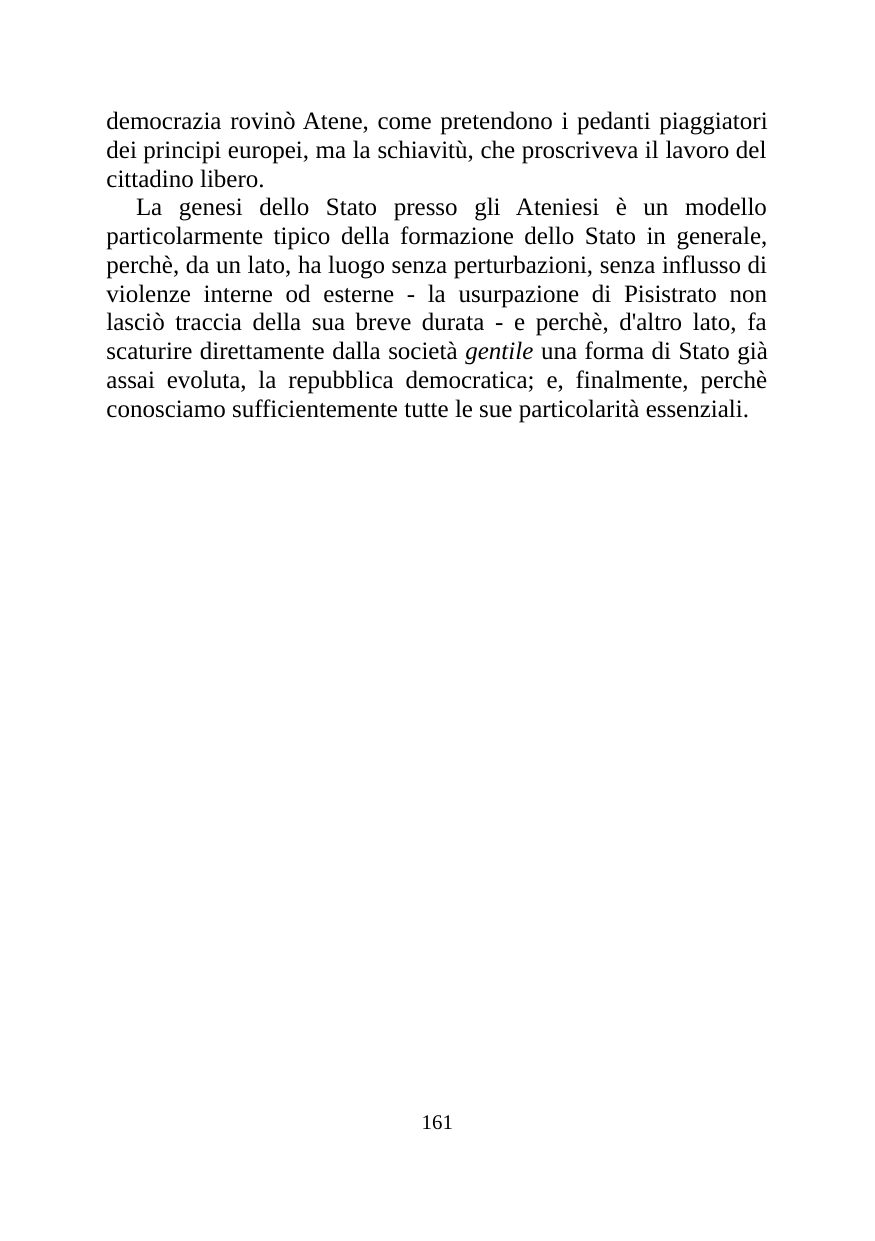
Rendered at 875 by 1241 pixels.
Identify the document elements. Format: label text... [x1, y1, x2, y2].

text democrazia rovinò Atene, come pretendono i pedanti piaggiatori dei principi europei, ma la schiavitù, che proscriveva il lavoro del cittadino libero. [106, 106, 768, 192]
text La genesi dello Stato presso gli Ateniesi è un modello particolarmente tipico della formazione dello Stato in generale, perchè, da un lato, ha luogo senza perturbazioni, senza influsso di violenze interne od esterne - la usurpazione di Pisistrato non lasciò traccia della sua breve durata - e perchè, d'altro lato, fa scaturire direttamente dalla società gentile una forma di Stato già assai evoluta, la repubblica democratica; e, finalmente, perchè conosciamo sufficientemente tutte le sue particolarità essenziali. [106, 192, 768, 422]
